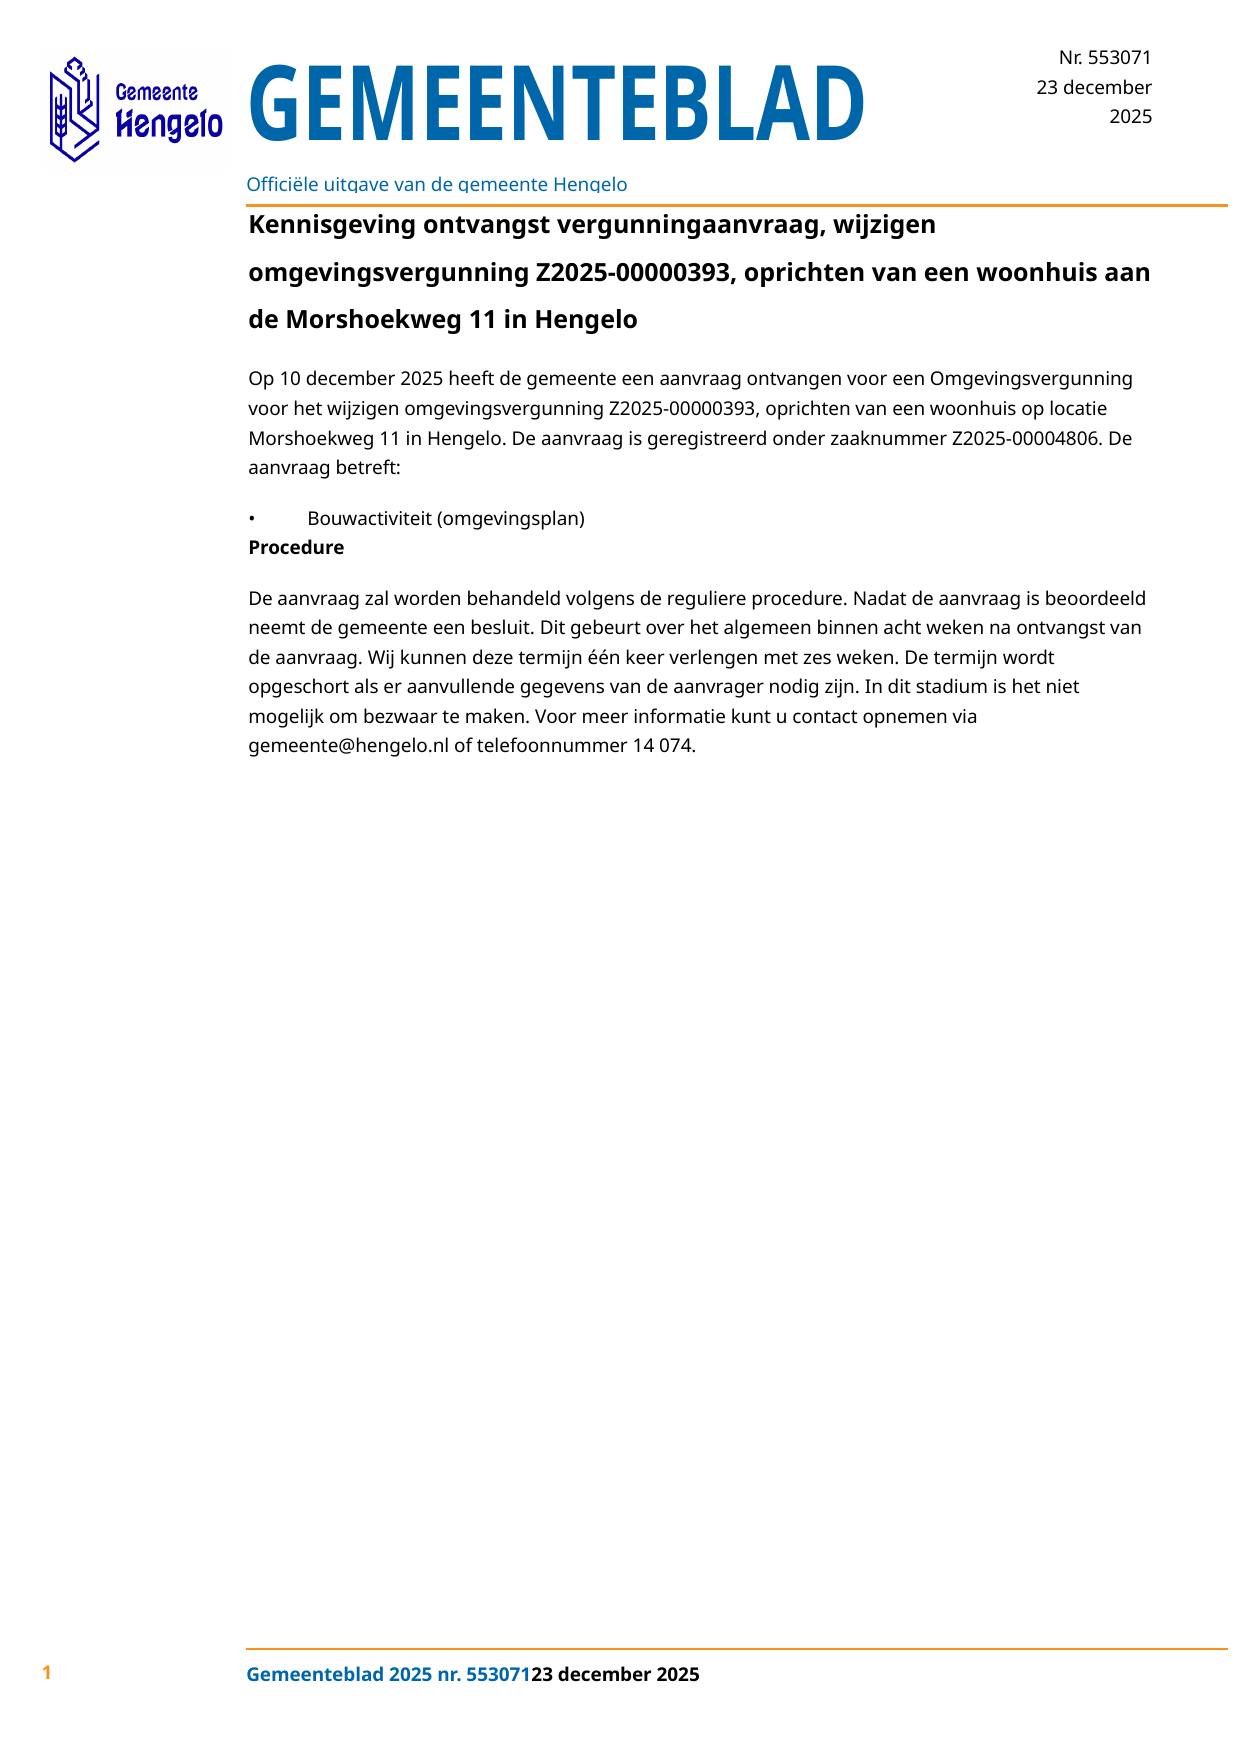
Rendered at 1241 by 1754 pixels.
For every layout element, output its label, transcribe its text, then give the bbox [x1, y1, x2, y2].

list Bouwactiviteit (omgevingsplan) [248, 505, 1152, 530]
text De aanvraag zal worden behandeld volgens de reguliere procedure. Nadat de aanvraag is beoordeeld neemt de gemeente een besluit. Dit gebeurt over het algemeen binnen acht weken na ontvangst van de aanvraag. Wij kunnen deze termijn één keer verlengen met zes weken. De termijn wordt opgeschort als er aanvullende gegevens van de aanvrager nodig zijn. In dit stadium is het niet mogelijk om bezwaar te maken. Voor meer informatie kunt u contact opnemen via gemeente@hengelo.nl of telefoonnummer 14 074. [248, 585, 1152, 758]
text Procedure [248, 534, 1152, 560]
picture [41, 47, 231, 172]
text Op 10 december 2025 heeft de gemeente een aanvraag ontvangen voor een Omgevingsvergunning voor het wijzigen omgevingsvergunning Z2025-00000393, oprichten van een woonhuis op locatie Morshoekweg 11 in Hengelo. De aanvraag is geregistreerd onder zaaknummer Z2025-00004806. De aanvraag betreft: [248, 366, 1152, 480]
text Kennisgeving ontvangst vergunningaanvraag, wijzigen omgevingsvergunning Z2025-00000393, oprichten van een woonhuis aan de Morshoekweg 11 in Hengelo [248, 207, 1152, 336]
